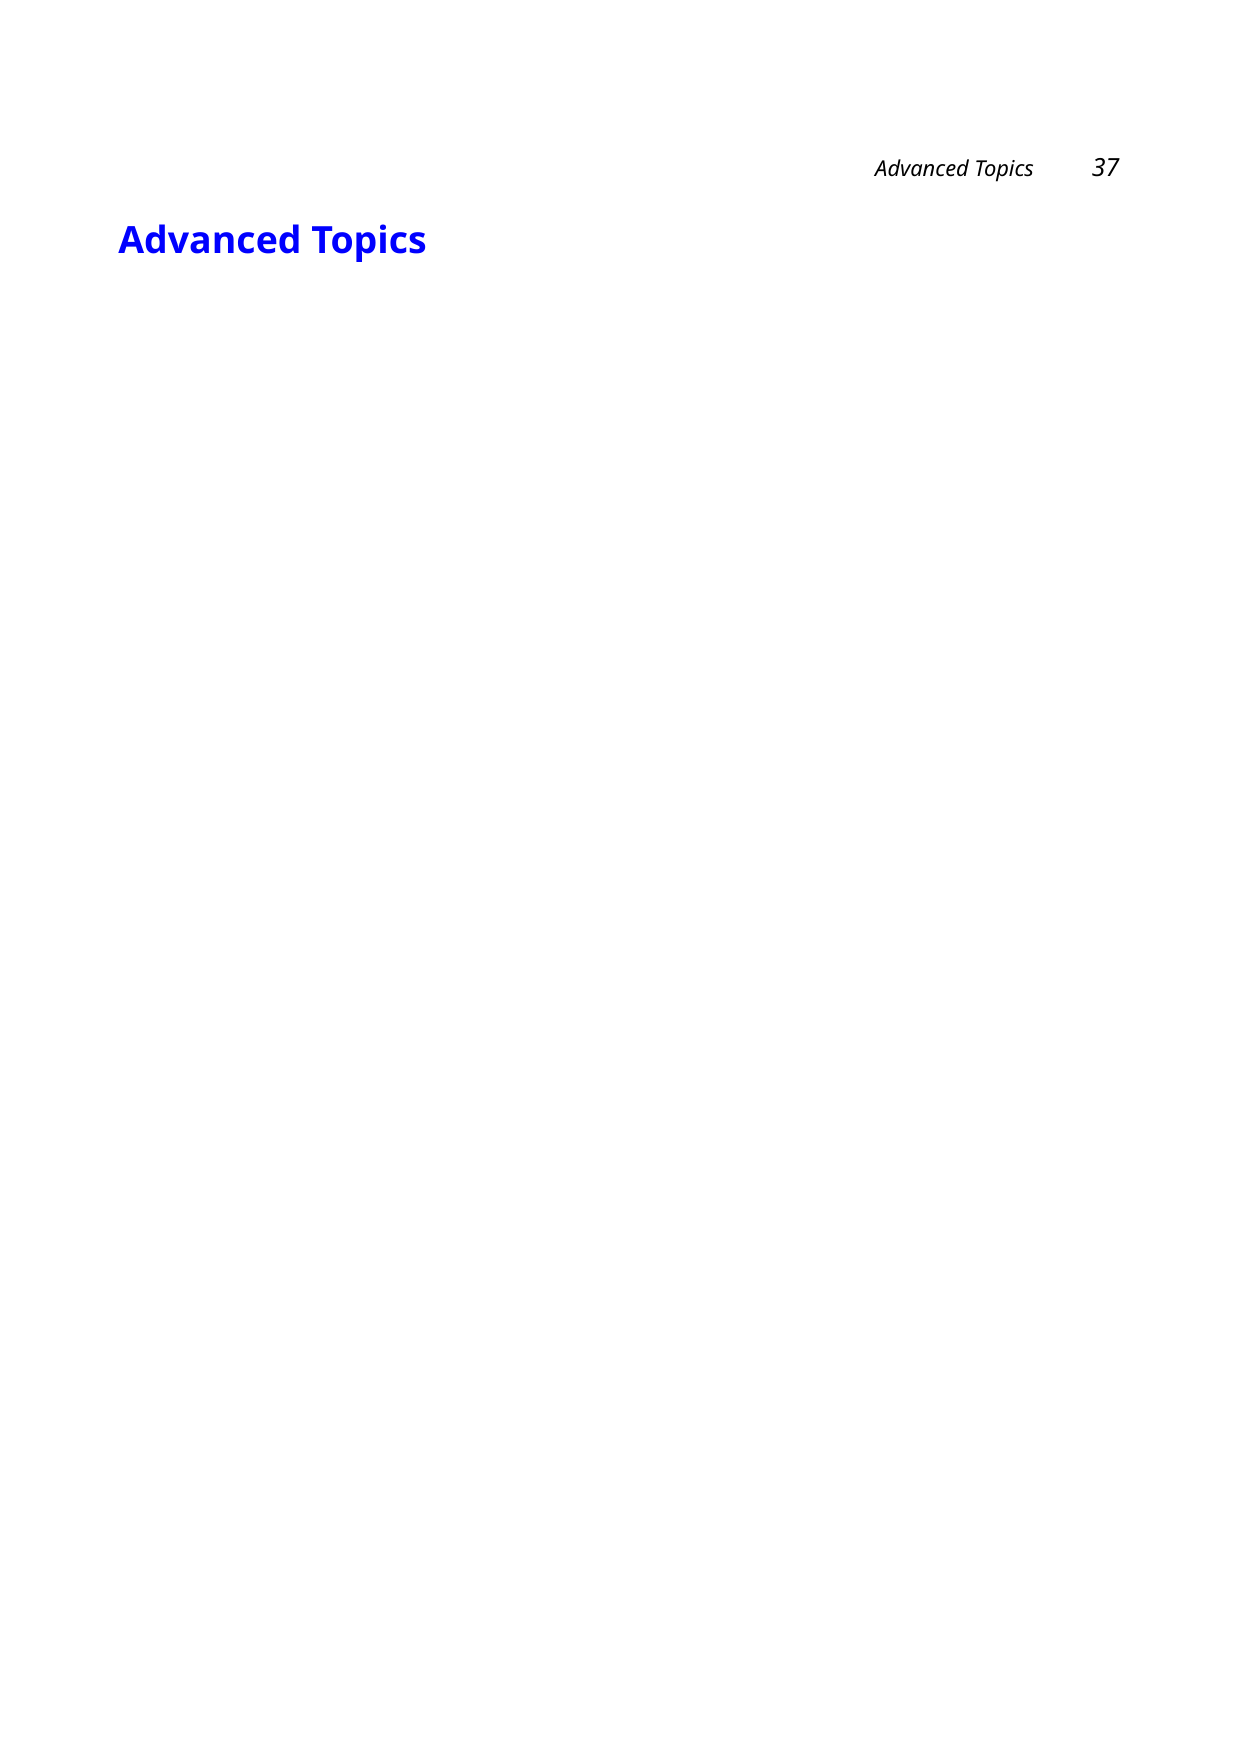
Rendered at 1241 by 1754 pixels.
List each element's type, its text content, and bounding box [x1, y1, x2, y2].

subtitle Advanced Topics [118, 213, 1122, 264]
